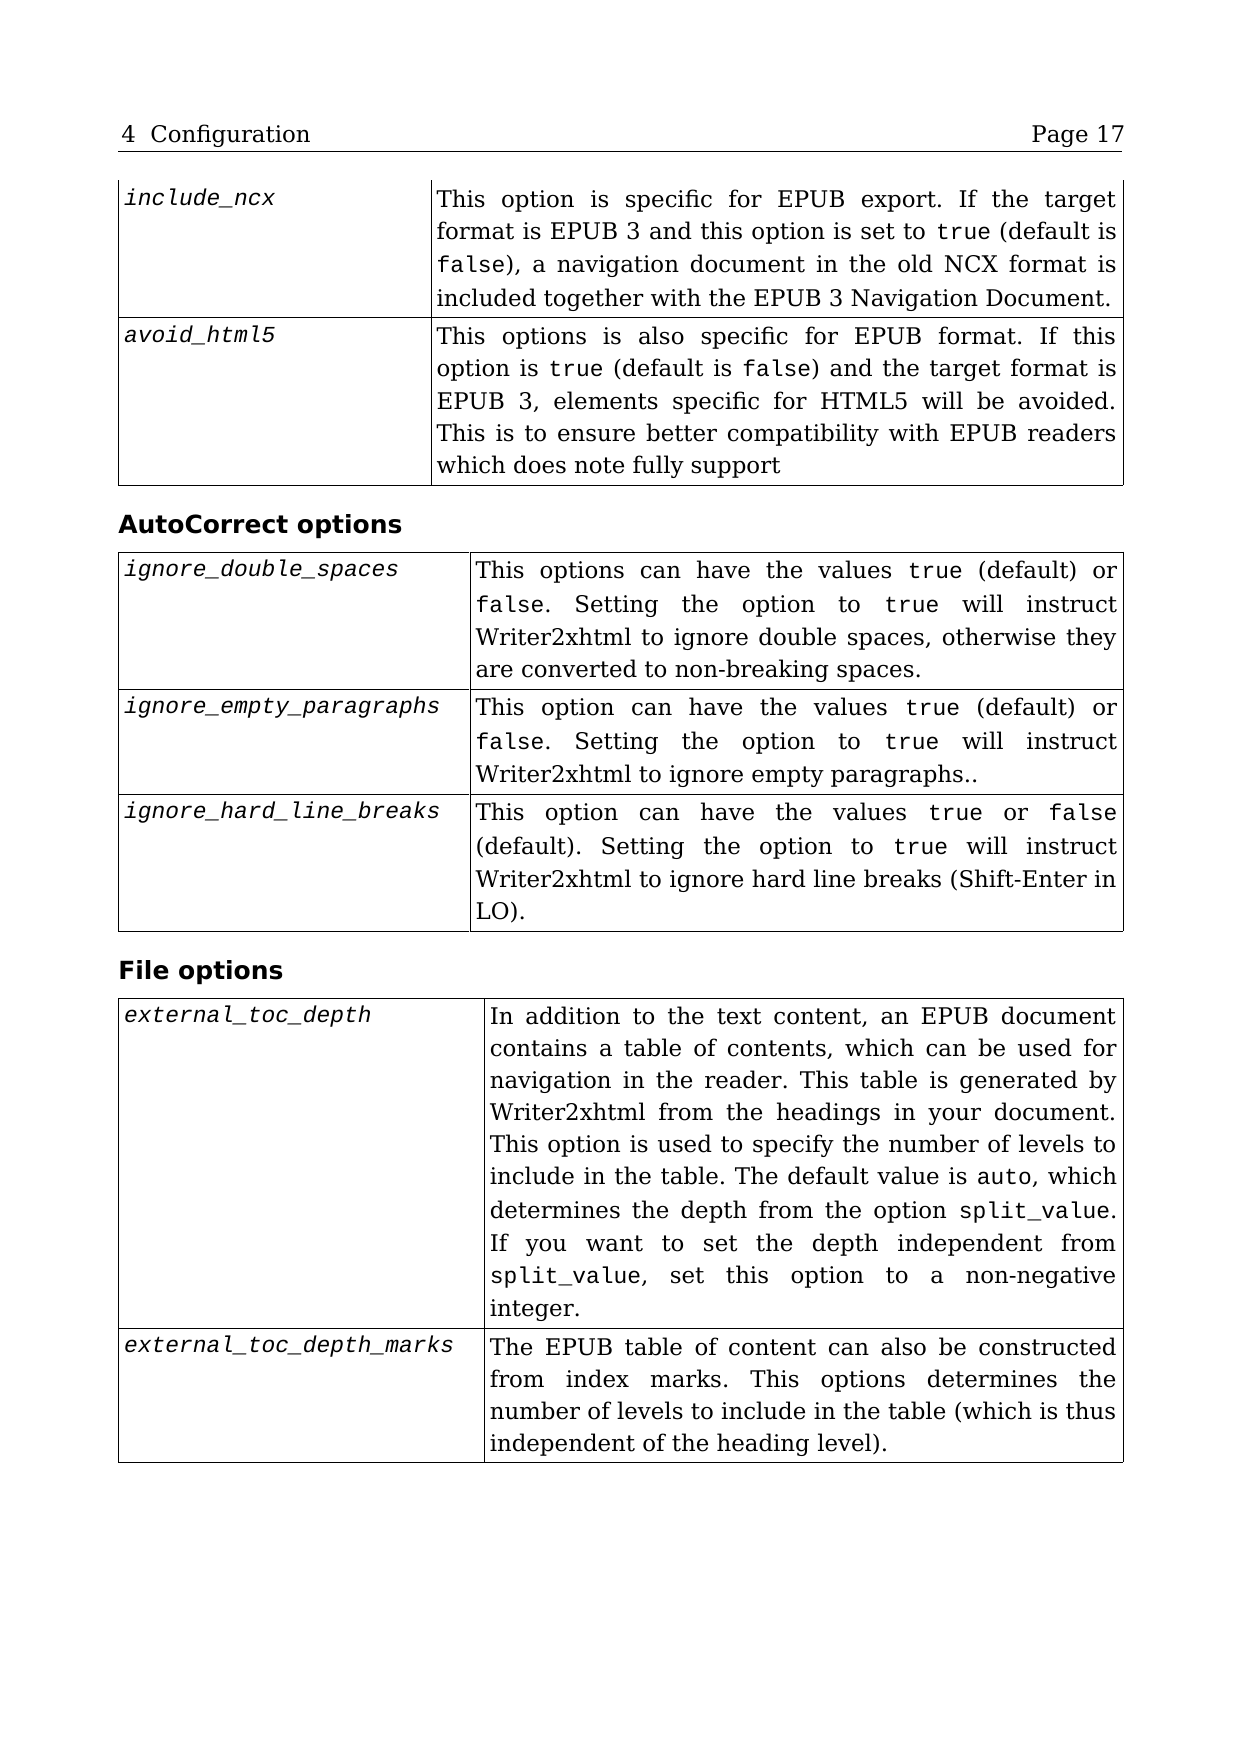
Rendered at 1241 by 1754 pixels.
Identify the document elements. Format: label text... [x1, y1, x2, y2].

table_cell This options is also specific for EPUB format. If this option is true (default is false) and the target format is EPUB 3, elements specific for HTML5 will be avoided. This is to ensure better compatibility with EPUB readers which does note fully support [432, 318, 1123, 485]
subtitle AutoCorrect options [118, 510, 1122, 539]
table_cell include_ncx [119, 180, 431, 317]
table_header external_toc_depth [119, 999, 484, 1328]
table_cell This option can have the values true or false (default). Setting the option to true will instruct Writer2xhtml to ignore hard line breaks (Shift-Enter in LO). [471, 795, 1123, 931]
table_cell avoid_html5 [119, 318, 431, 485]
table_cell ignore_hard_line_breaks [119, 795, 469, 931]
table_header ignore_double_spaces [119, 553, 469, 689]
table_cell ignore_empty_paragraphs [119, 690, 469, 794]
table_cell This option is specific for EPUB export. If the target format is EPUB 3 and this option is set to true (default is false), a navigation document in the old NCX format is included together with the EPUB 3 Navigation Document. [432, 180, 1123, 317]
table_header This options can have the values true (default) or false. Setting the option to true will instruct Writer2xhtml to ignore double spaces, otherwise they are converted to non-breaking spaces. [471, 553, 1123, 689]
table_cell external_toc_depth_marks [119, 1329, 484, 1462]
table_header In addition to the text content, an EPUB document contains a table of contents, which can be used for navigation in the reader. This table is generated by Writer2xhtml from the headings in your document. This option is used to specify the number of levels to include in the table. The default value is auto, which determines the depth from the option split_value. If you want to set the depth independent from split_value, set this option to a non-negative integer. [485, 999, 1123, 1328]
table_cell This option can have the values true (default) or false. Setting the option to true will instruct Writer2xhtml to ignore empty paragraphs.. [471, 690, 1123, 794]
table_cell The EPUB table of content can also be constructed from index marks. This options determines the number of levels to include in the table (which is thus independent of the heading level). [485, 1329, 1123, 1462]
subtitle File options [118, 956, 1122, 985]
